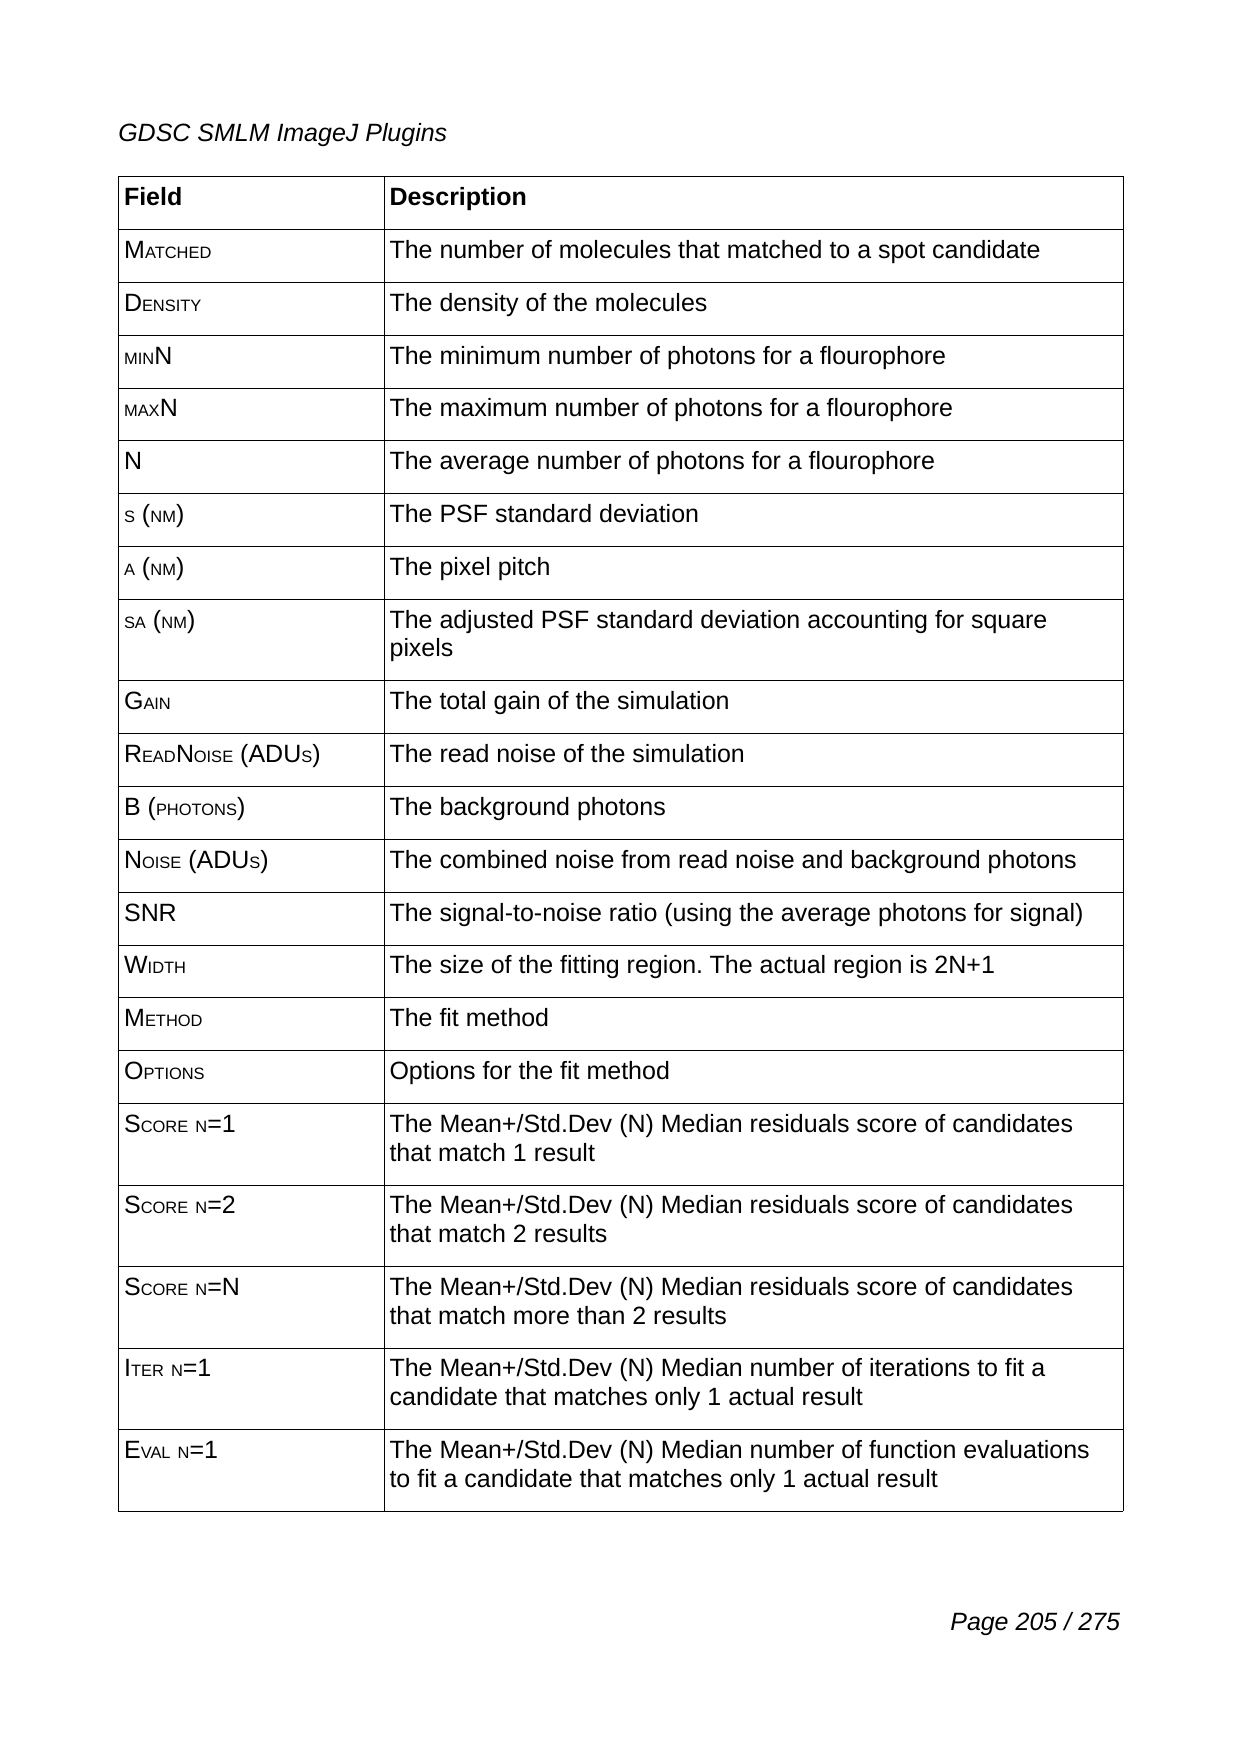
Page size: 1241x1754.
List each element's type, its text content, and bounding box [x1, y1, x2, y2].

table_cell Score n=N [119, 1267, 384, 1348]
table_cell The average number of photons for a flourophore [385, 441, 1123, 493]
table_cell B (photons) [119, 787, 384, 839]
table_cell Matched [119, 230, 384, 282]
table_cell The minimum number of photons for a flourophore [385, 336, 1123, 388]
table_cell The Mean+/Std.Dev (N) Median residuals score of candidates that match 2 results [385, 1186, 1123, 1266]
table_cell Method [119, 998, 384, 1050]
table_cell Options for the fit method [385, 1051, 1123, 1103]
table_cell The PSF standard deviation [385, 494, 1123, 546]
table_cell Density [119, 283, 384, 335]
table_cell Eval n=1 [119, 1430, 384, 1511]
table_cell The Mean+/Std.Dev (N) Median number of iterations to fit a candidate that matches only 1 actual result [385, 1349, 1123, 1429]
table_cell Iter n=1 [119, 1349, 384, 1429]
table_cell The maximum number of photons for a flourophore [385, 389, 1123, 440]
table_cell The Mean+/Std.Dev (N) Median residuals score of candidates that match 1 result [385, 1104, 1123, 1184]
table_cell ReadNoise (ADUs) [119, 734, 384, 786]
table_cell maxN [119, 389, 384, 440]
table_cell a (nm) [119, 547, 384, 599]
table_cell The Mean+/Std.Dev (N) Median residuals score of candidates that match more than 2 results [385, 1267, 1123, 1348]
table_cell The density of the molecules [385, 283, 1123, 335]
table_cell The fit method [385, 998, 1123, 1050]
table_header Description [385, 177, 1123, 229]
table_cell minN [119, 336, 384, 388]
table_cell sa (nm) [119, 600, 384, 680]
table_header Field [119, 177, 384, 229]
table_cell The total gain of the simulation [385, 681, 1123, 733]
table_cell Score n=1 [119, 1104, 384, 1184]
table_cell The signal-to-noise ratio (using the average photons for signal) [385, 893, 1123, 944]
table_cell The read noise of the simulation [385, 734, 1123, 786]
table_cell Options [119, 1051, 384, 1103]
table_cell Noise (ADUs) [119, 840, 384, 892]
table_cell The background photons [385, 787, 1123, 839]
table_cell The combined noise from read noise and background photons [385, 840, 1123, 892]
table_cell The adjusted PSF standard deviation accounting for square pixels [385, 600, 1123, 680]
table_cell Score n=2 [119, 1186, 384, 1266]
table_cell Gain [119, 681, 384, 733]
table_cell The pixel pitch [385, 547, 1123, 599]
table_cell The size of the fitting region. The actual region is 2N+1 [385, 946, 1123, 997]
table_cell s (nm) [119, 494, 384, 546]
table_cell The number of molecules that matched to a spot candidate [385, 230, 1123, 282]
table_cell Width [119, 946, 384, 997]
table_cell N [119, 441, 384, 493]
table_cell The Mean+/Std.Dev (N) Median number of function evaluations to fit a candidate that matches only 1 actual result [385, 1430, 1123, 1511]
table_cell SNR [119, 893, 384, 944]
